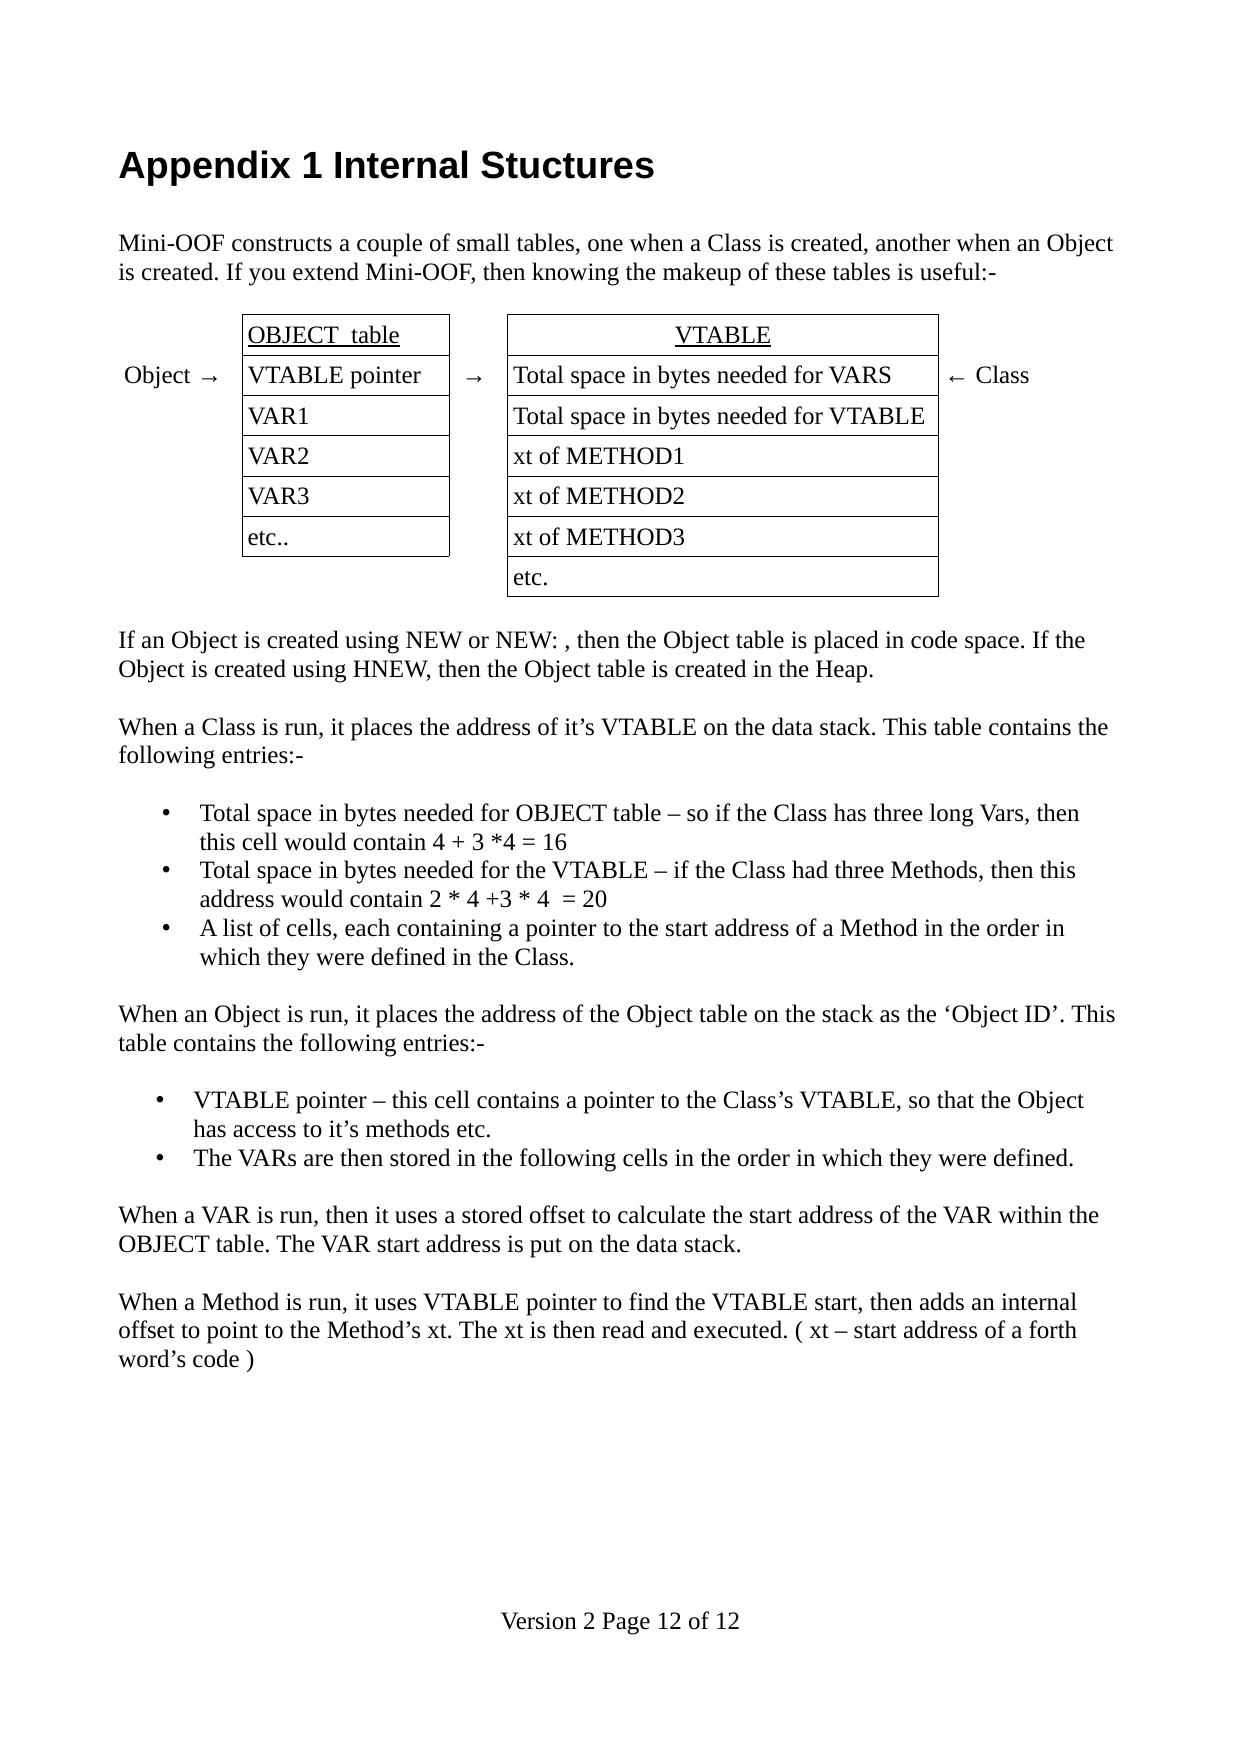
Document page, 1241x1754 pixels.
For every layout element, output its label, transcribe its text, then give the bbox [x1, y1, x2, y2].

table_cell [118, 435, 242, 476]
table_cell [450, 516, 507, 556]
table_header OBJECT table [243, 315, 449, 354]
list VTABLE pointer – this cell contains a pointer to the Class’s VTABLE, so that the Object has access to it’s methods etc. [156, 1085, 1122, 1143]
text If an Object is created using NEW or NEW: , then the Object table is placed in code space. If the Object is created using HNEW, then the Object table is created in the Heap. [118, 625, 1122, 683]
table_cell [118, 395, 242, 435]
table_cell xt of METHOD2 [508, 477, 938, 516]
table_cell [939, 395, 1045, 435]
table_cell [449, 556, 507, 596]
table_cell VAR2 [243, 436, 449, 476]
table_cell Total space in bytes needed for VTABLE [508, 396, 938, 435]
list Total space in bytes needed for the VTABLE – if the Class had three Methods, then this address would contain 2 * 4 +3 * 4 = 20 [162, 855, 1122, 913]
table_cell [450, 395, 507, 435]
list A list of cells, each containing a pointer to the start address of a Method in the order in which they were defined in the Class. [162, 913, 1122, 970]
text Mini-OOF constructs a couple of small tables, one when a Class is created, another when an Object is created. If you extend Mini-OOF, then knowing the makeup of these tables is useful:- [118, 228, 1122, 286]
table_cell xt of METHOD3 [508, 517, 938, 556]
table_cell Total space in bytes needed for VARS [508, 356, 938, 395]
table_cell [939, 435, 1045, 476]
table_cell [450, 476, 507, 516]
list The VARs are then stored in the following cells in the order in which they were defined. [156, 1143, 1122, 1172]
table_cell VTABLE pointer [243, 356, 449, 395]
table_header VTABLE [508, 315, 938, 354]
text When a Class is run, it places the address of it’s VTABLE on the data stack. This table contains the following entries:- [118, 712, 1122, 769]
table_cell → [450, 355, 507, 395]
table_cell VAR1 [243, 396, 449, 435]
table_cell etc.. [243, 517, 449, 556]
table_header [118, 314, 242, 354]
table_cell [118, 556, 242, 596]
table_header [450, 314, 507, 354]
table_cell Object → [118, 355, 242, 395]
table_cell [450, 435, 507, 476]
text When a Method is run, it uses VTABLE pointer to find the VTABLE start, then adds an internal offset to point to the Method’s xt. The xt is then read and executed. ( xt – start address of a forth word’s code ) [118, 1287, 1122, 1373]
text When an Object is run, it places the address of the Object table on the stack as the ‘Object ID’. This table contains the following entries:- [118, 999, 1122, 1057]
table_cell [242, 557, 449, 596]
table_header [939, 314, 1045, 354]
table_cell ← Class [939, 355, 1045, 395]
table_cell [939, 556, 1045, 596]
table_cell [118, 516, 242, 556]
table_cell VAR3 [243, 477, 449, 516]
table_cell [939, 516, 1045, 556]
subtitle Appendix 1 Internal Stuctures [118, 143, 1122, 187]
text When a VAR is run, then it uses a stored offset to calculate the start address of the VAR within the OBJECT table. The VAR start address is put on the data stack. [118, 1200, 1122, 1258]
table_cell [939, 476, 1045, 516]
table_cell etc. [508, 557, 938, 596]
list Total space in bytes needed for OBJECT table – so if the Class has three long Vars, then this cell would contain 4 + 3 *4 = 16 [162, 798, 1122, 855]
table_cell xt of METHOD1 [508, 436, 938, 476]
table_cell [118, 476, 242, 516]
